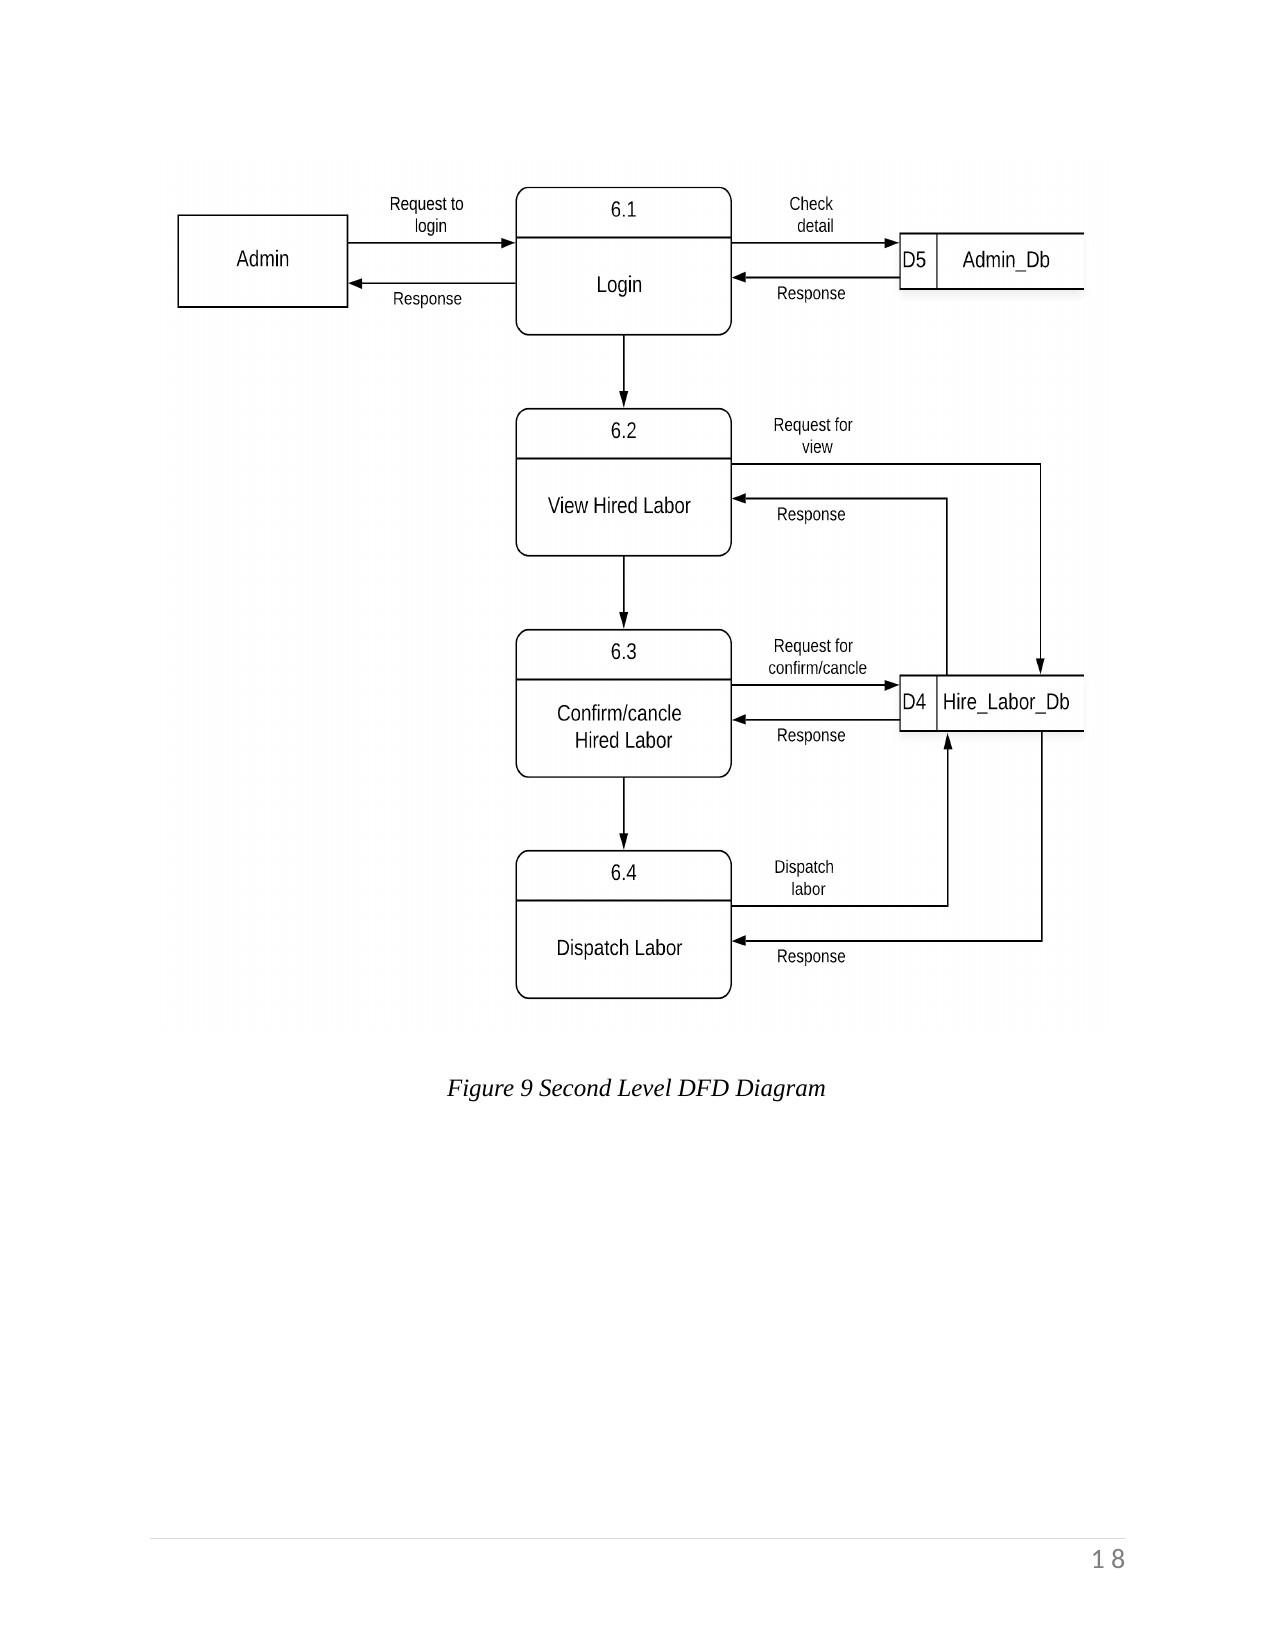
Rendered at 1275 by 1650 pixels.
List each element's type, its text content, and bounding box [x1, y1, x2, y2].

picture [156, 160, 1113, 1030]
text Figure 9 Second Level DFD Diagram [150, 1073, 1125, 1102]
